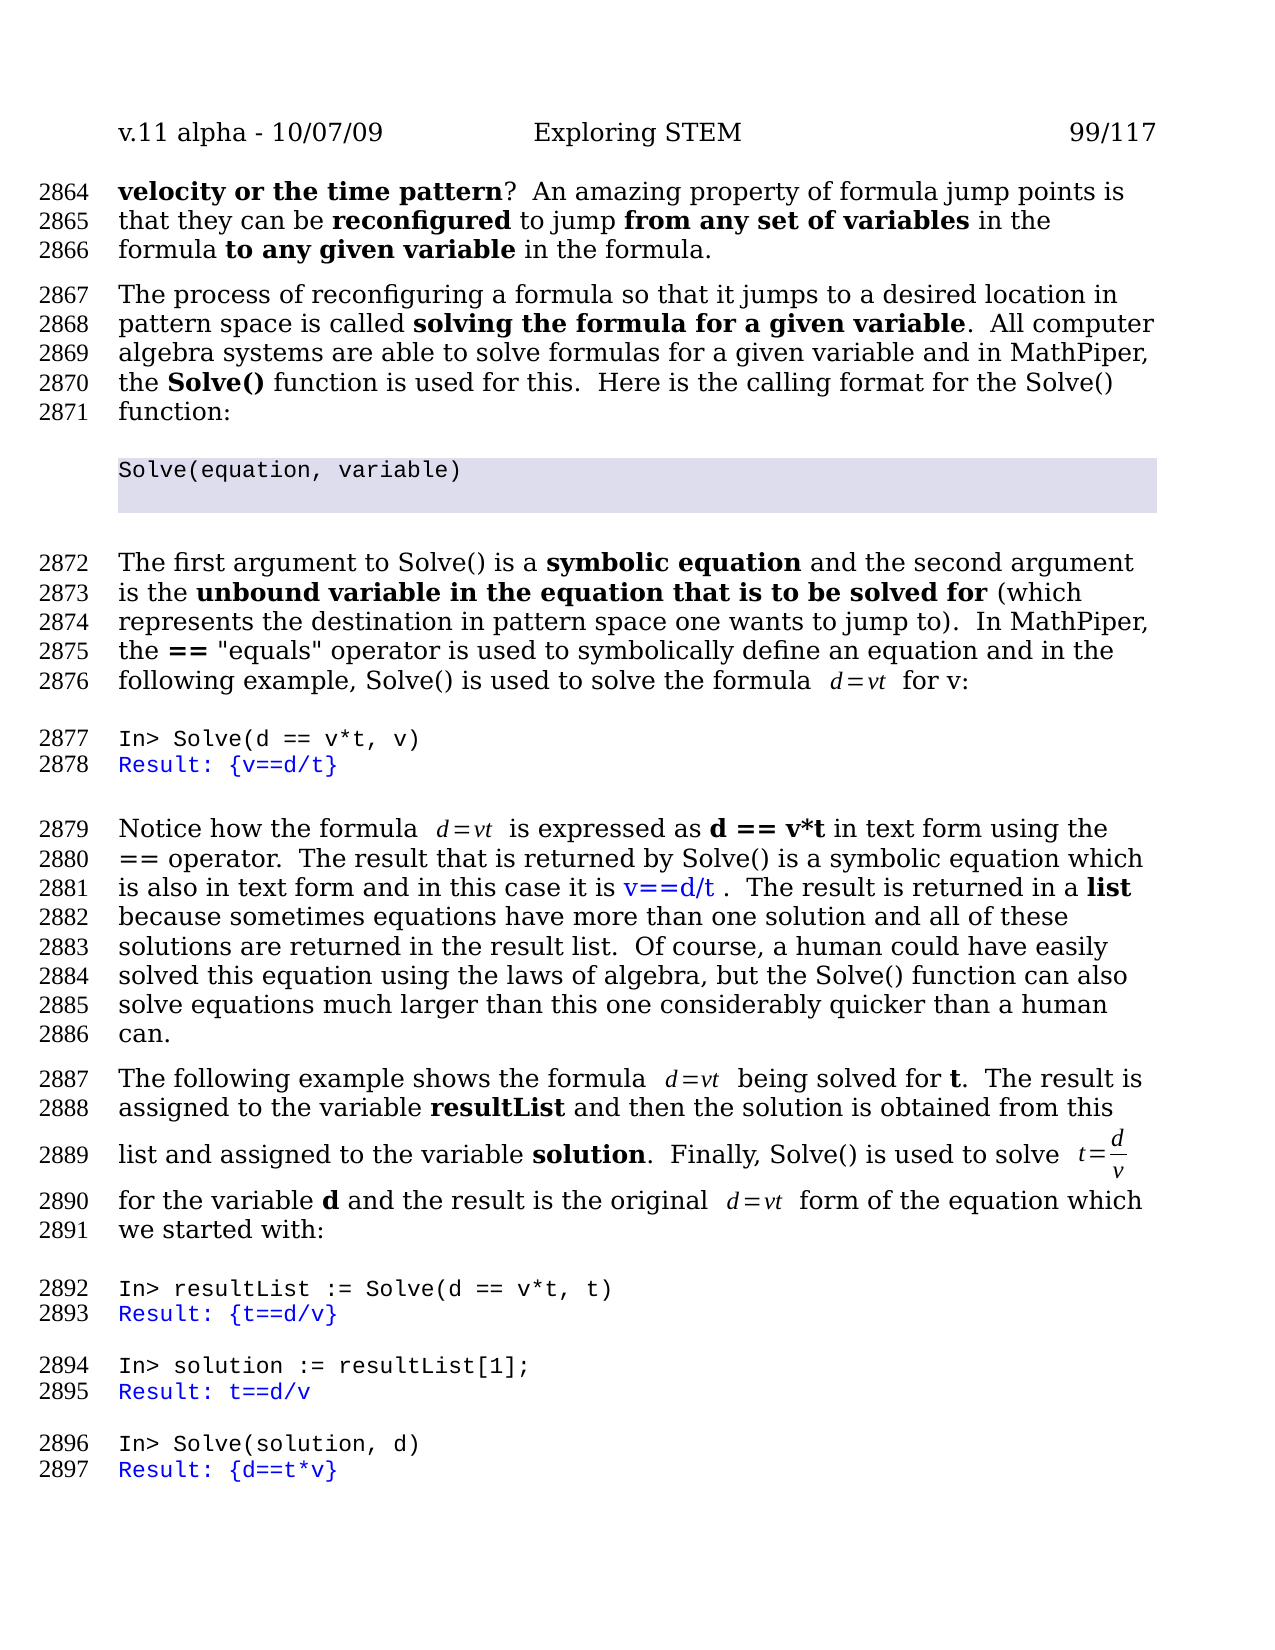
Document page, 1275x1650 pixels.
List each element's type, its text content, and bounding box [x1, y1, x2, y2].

text Notice how the formulais expressed as d == v*t in text form using the == operator. The result that is returned by Solve() is a symbolic equation which is also in text form and in this case it is v==d/t . The result is returned in a list because sometimes equations have more than one solution and all of these solutions are returned in the result list. Of course, a human could have easily solved this equation using the laws of algebra, but the Solve() function can also solve equations much larger than this one considerably quicker than a human can. [118, 814, 1157, 1048]
text Result: t==d/v [118, 1381, 1157, 1407]
text Result: {v==d/t} [118, 753, 1157, 779]
table_header Solve(equation, variable) [118, 458, 1157, 513]
text In> Solve(d == v*t, v) [118, 727, 1157, 753]
text The process of reconfiguring a formula so that it jumps to a desired location in pattern space is called solving the formula for a given variable. All computer algebra systems are able to solve formulas for a given variable and in MathPiper, the Solve() function is used for this. Here is the calling format for the Solve() function: [118, 280, 1157, 426]
text In> resultList := Solve(d == v*t, t) [118, 1277, 1157, 1303]
text velocity or the time pattern? An amazing property of formula jump points is that they can be reconfigured to jump from any set of variables in the formula to any given variable in the formula. [118, 177, 1157, 265]
text The following example shows the formulabeing solved for t. The result is assigned to the variable resultList and then the solution is obtained from this list and assigned to the variable solution. Finally, Solve() is used to solvefor the variable d and the result is the originalform of the equation which we started with: [118, 1063, 1157, 1245]
text Result: {d==t*v} [118, 1458, 1157, 1484]
text In> solution := resultList[1]; [118, 1355, 1157, 1381]
text In> Solve(solution, d) [118, 1432, 1157, 1458]
text The first argument to Solve() is a symbolic equation and the second argument is the unbound variable in the equation that is to be solved for (which represents the destination in pattern space one wants to jump to). In MathPiper, the == "equals" operator is used to symbolically define an equation and in the following example, Solve() is used to solve the formulafor v: [118, 548, 1157, 696]
text Result: {t==d/v} [118, 1303, 1157, 1329]
